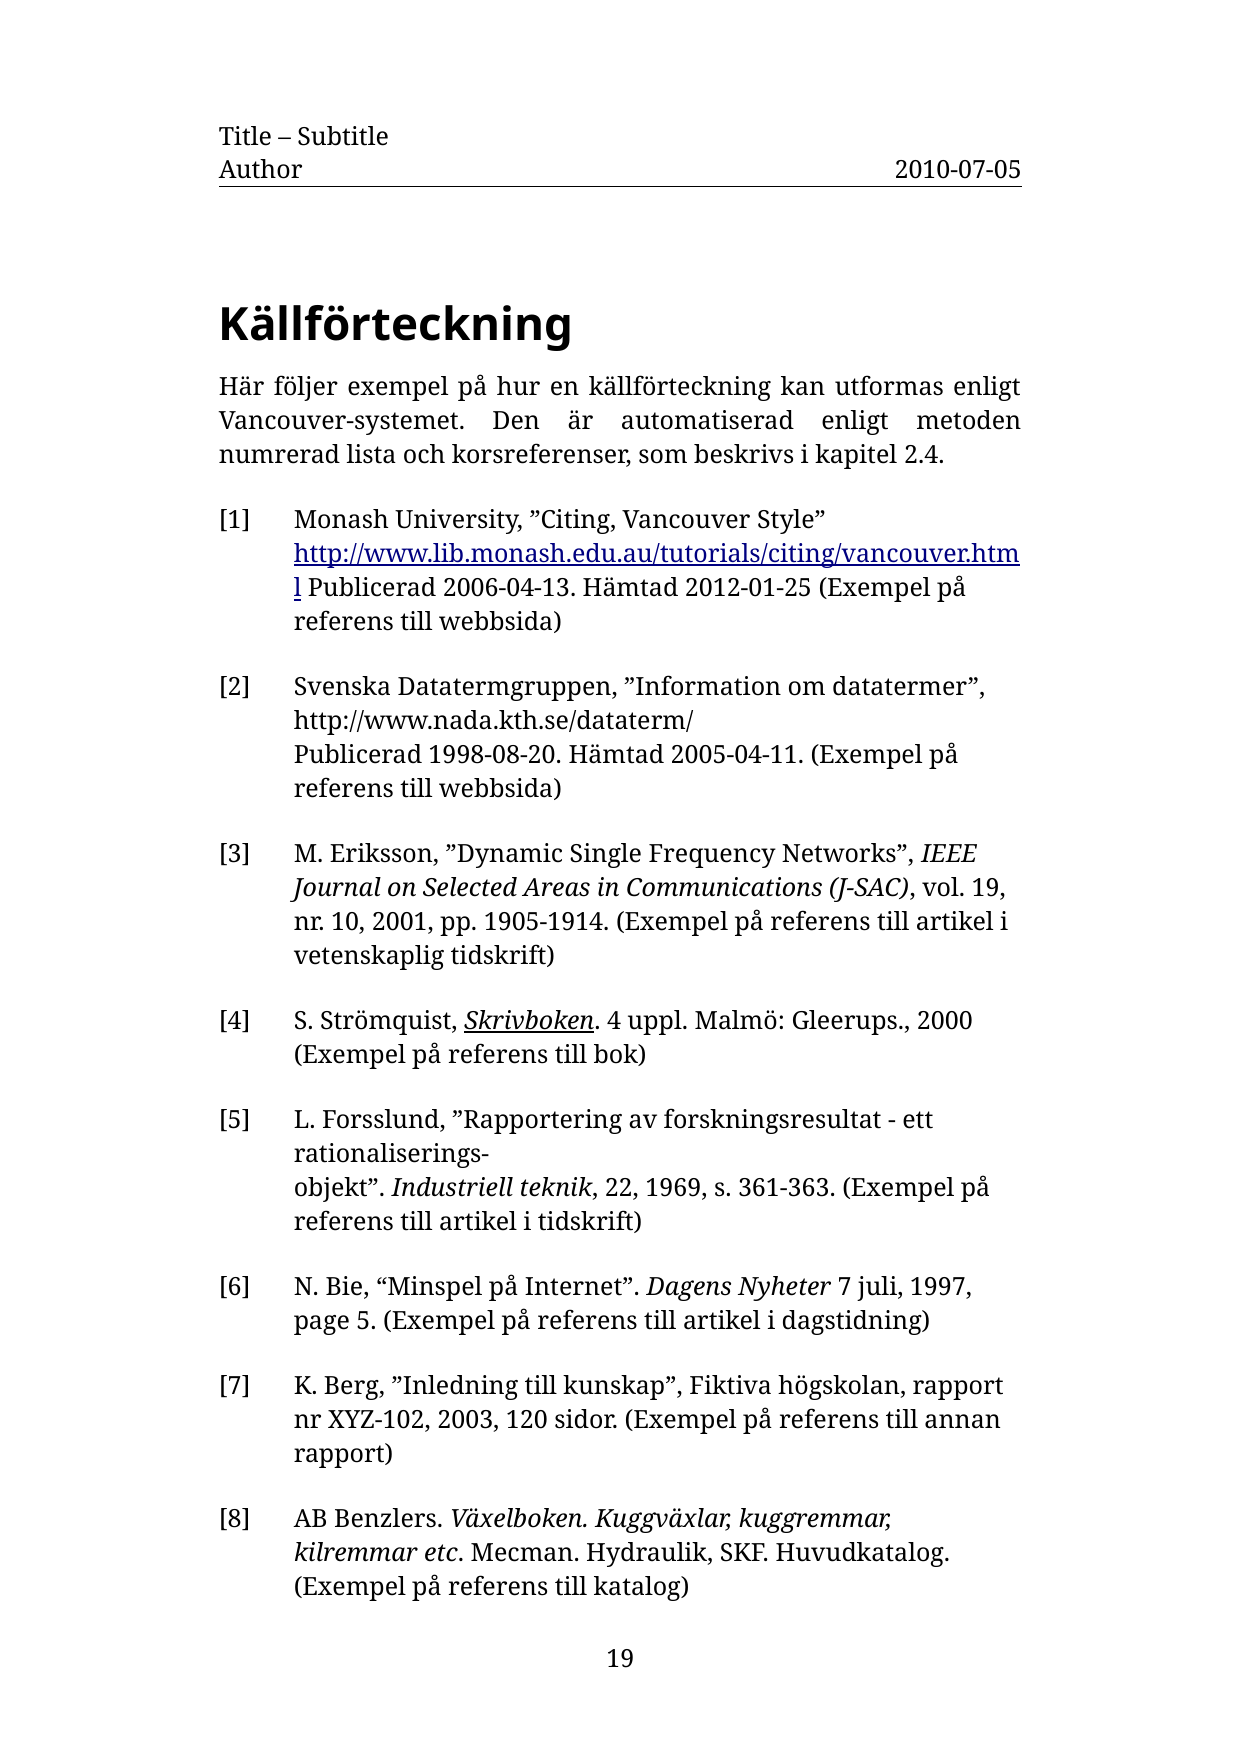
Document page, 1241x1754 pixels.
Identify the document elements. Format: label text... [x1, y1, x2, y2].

subtitle Källförteckning [218, 291, 1022, 353]
text Här följer exempel på hur en källförteckning kan utformas enligt Vancouver-systemet. Den är automatiserad enligt metoden numrerad lista och korsreferenser, som beskrivs i kapitel 2.4. [218, 369, 1022, 471]
list Monash University, ”Citing, Vancouver Style” http://www.lib.monash.edu.au/tutorials/citing/vancouver.html Publicerad 2006-04-13. Hämtad 2012-01-25 (Exempel på referens till webbsida) [218, 502, 1022, 638]
list N. Bie, “Minspel på Internet”. Dagens Nyheter 7 juli, 1997, page 5. (Exempel på referens till artikel i dagstidning) [218, 1268, 1022, 1337]
list AB Benzlers. Växelboken. Kuggväxlar, kuggremmar, kilremmar etc. Mecman. Hydraulik, SKF. Huvudkatalog. (Exempel på referens till katalog) [218, 1500, 1022, 1602]
list Svenska Datatermgruppen, ”Information om datatermer”, http://www.nada.kth.se/dataterm/ Publicerad 1998-08-20. Hämtad 2005-04-11. (Exempel på referens till webbsida) [218, 669, 1022, 805]
list S. Strömquist, Skrivboken. 4 uppl. Malmö: Gleerups., 2000 (Exempel på referens till bok) [218, 1003, 1022, 1071]
list L. Forsslund, ”Rapportering av forskningsresultat - ett rationaliserings- objekt”. Industriell teknik, 22, 1969, s. 361-363. (Exempel på referens till artikel i tidskrift) [218, 1101, 1022, 1238]
list K. Berg, ”Inledning till kunskap”, Fiktiva högskolan, rapport nr XYZ-102, 2003, 120 sidor. (Exempel på referens till annan rapport) [218, 1367, 1022, 1469]
list M. Eriksson, ”Dynamic Single Frequency Networks”, IEEE Journal on Selected Areas in Communications (J-SAC), vol. 19, nr. 10, 2001, pp. 1905-1914. (Exempel på referens till artikel i vetenskaplig tidskrift) [218, 836, 1022, 972]
